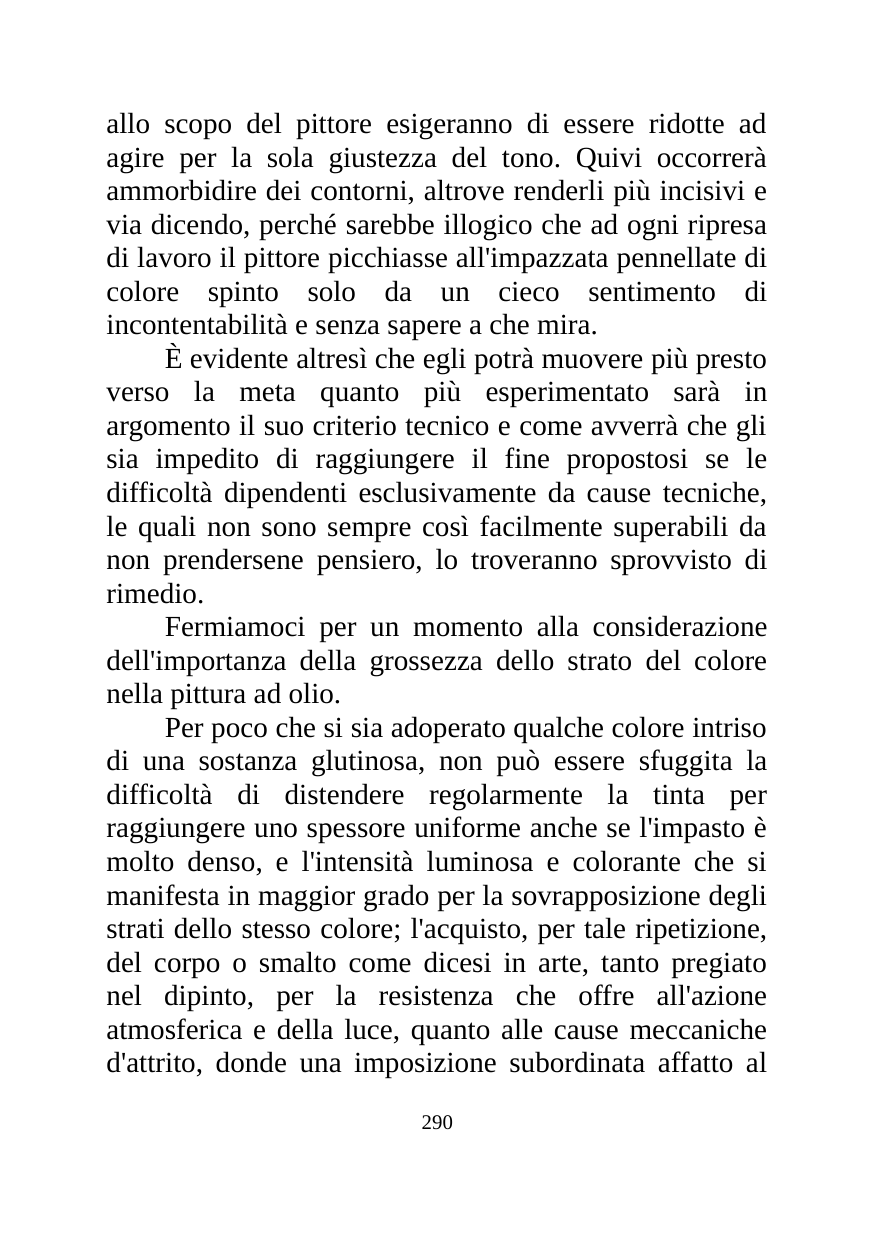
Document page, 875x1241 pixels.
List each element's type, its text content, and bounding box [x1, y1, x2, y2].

text Per poco che si sia adoperato qualche colore intriso di una sostanza glutinosa, non può essere sfuggita la difficoltà di distendere regolarmente la tinta per raggiungere uno spessore uniforme anche se l'impasto è molto denso, e l'intensità luminosa e colorante che si manifesta in maggior grado per la sovrapposizione degli strati dello stesso colore; l'acquisto, per tale ripetizione, del corpo o smalto come dicesi in arte, tanto pregiato nel dipinto, per la resistenza che offre all'azione atmosferica e della luce, quanto alle cause meccaniche d'attrito, donde una imposizione subordinata affatto al [106, 710, 768, 1079]
text allo scopo del pittore esigeranno di essere ridotte ad agire per la sola giustezza del tono. Quivi occorrerà ammorbidire dei contorni, altrove renderli più incisivi e via dicendo, perché sarebbe illogico che ad ogni ripresa di lavoro il pittore picchiasse all'impazzata pennellate di colore spinto solo da un cieco sentimento di incontentabilità e senza sapere a che mira. [106, 106, 768, 341]
text È evidente altresì che egli potrà muovere più presto verso la meta quanto più esperimentato sarà in argomento il suo criterio tecnico e come avverrà che gli sia impedito di raggiungere il fine propostosi se le difficoltà dipendenti esclusivamente da cause tecniche, le quali non sono sempre così facilmente superabili da non prendersene pensiero, lo troveranno sprovvisto di rimedio. [106, 341, 768, 609]
text Fermiamoci per un momento alla considerazione dell'importanza della grossezza dello strato del colore nella pittura ad olio. [106, 609, 768, 710]
